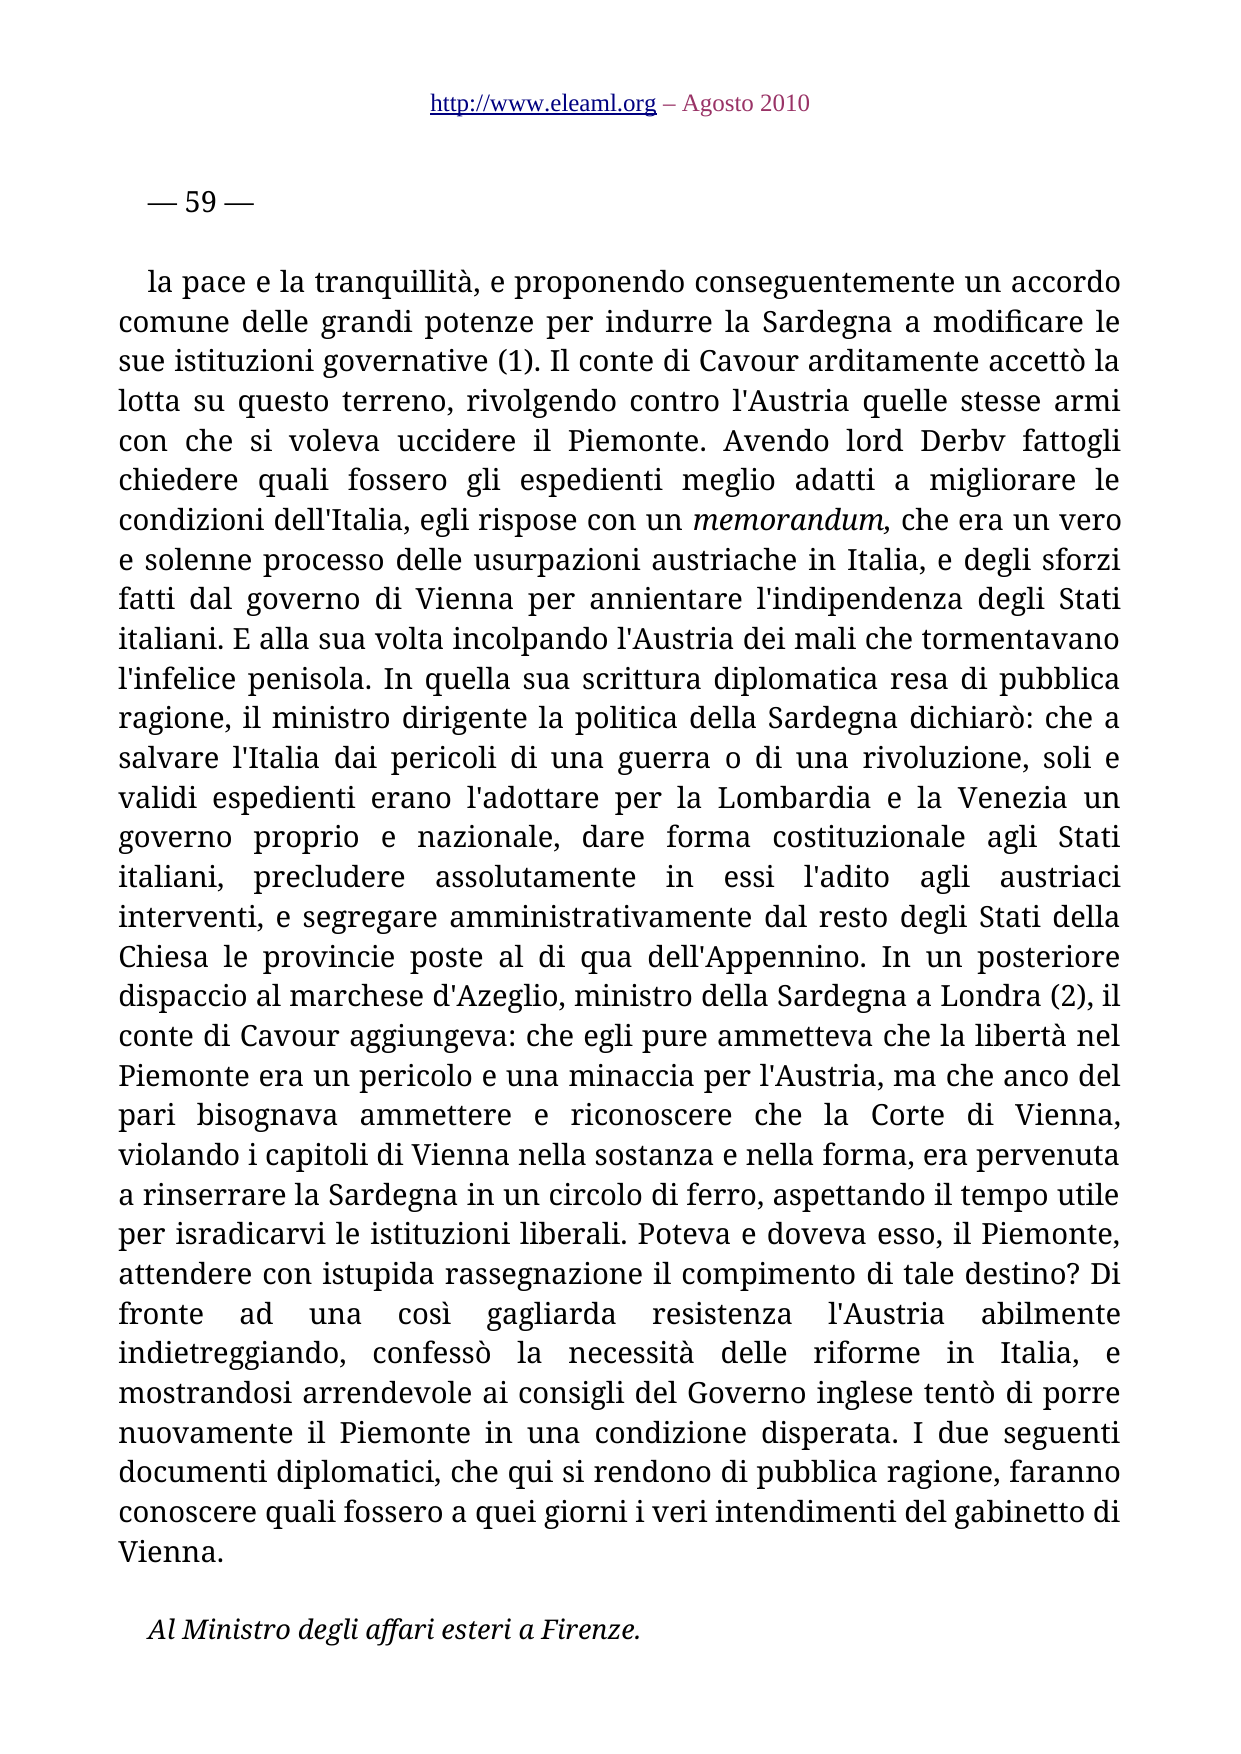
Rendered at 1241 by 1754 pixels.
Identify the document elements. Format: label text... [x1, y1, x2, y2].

text Al Ministro degli affari esteri a Firenze. [118, 1611, 1122, 1647]
text la pace e la tranquillità, e proponendo conseguentemente un accordo comune delle grandi potenze per indurre la Sardegna a modificare le sue istituzioni governative (1). Il conte di Cavour arditamente accettò la lotta su questo terreno, rivolgendo contro l'Austria quelle stesse armi con che si voleva uccidere il Piemonte. Avendo lord Derbv fattogli chiedere quali fossero gli espedienti meglio adatti a migliorare le condizioni dell'Italia, egli rispose con un memorandum, che era un vero e solenne processo delle usurpazioni austriache in Italia, e degli sforzi fatti dal governo di Vienna per annientare l'indipendenza degli Stati italiani. E alla sua volta incolpando l'Austria dei mali che tormentavano l'infelice penisola. In quella sua scrittura diplomatica resa di pubblica ragione, il ministro dirigente la politica della Sardegna dichiarò: che a salvare l'Italia dai pericoli di una guerra o di una rivoluzione, soli e validi espedienti erano l'adottare per la Lombardia e la Venezia un governo proprio e nazionale, dare forma costituzionale agli Stati italiani, precludere assolutamente in essi l'adito agli austriaci interventi, e segregare amministrativamente dal resto degli Stati della Chiesa le provincie poste al di qua dell'Appennino. In un posteriore dispaccio al marchese d'Azeglio, ministro della Sardegna a Londra (2), il conte di Cavour aggiungeva: che egli pure ammetteva che la libertà nel Piemonte era un pericolo e una minaccia per l'Austria, ma che anco del pari bisognava ammettere e riconoscere che la Corte di Vienna, violando i capitoli di Vienna nella sostanza e nella forma, era pervenuta a rinserrare la Sardegna in un circolo di ferro, aspettando il tempo utile per isradicarvi le istituzioni liberali. Poteva e doveva esso, il Piemonte, attendere con istupida rassegnazione il compimento di tale destino? Di fronte ad una così gagliarda resistenza l'Austria abilmente indietreggiando, confessò la necessità delle riforme in Italia, e mostrandosi arrendevole ai consigli del Governo inglese tentò di porre nuovamente il Piemonte in una condizione disperata. I due seguenti documenti diplomatici, che qui si rendono di pubblica ragione, faranno conoscere quali fossero a quei giorni i veri intendimenti del gabinetto di Vienna. [118, 261, 1122, 1571]
text — 59 — [118, 182, 1122, 221]
